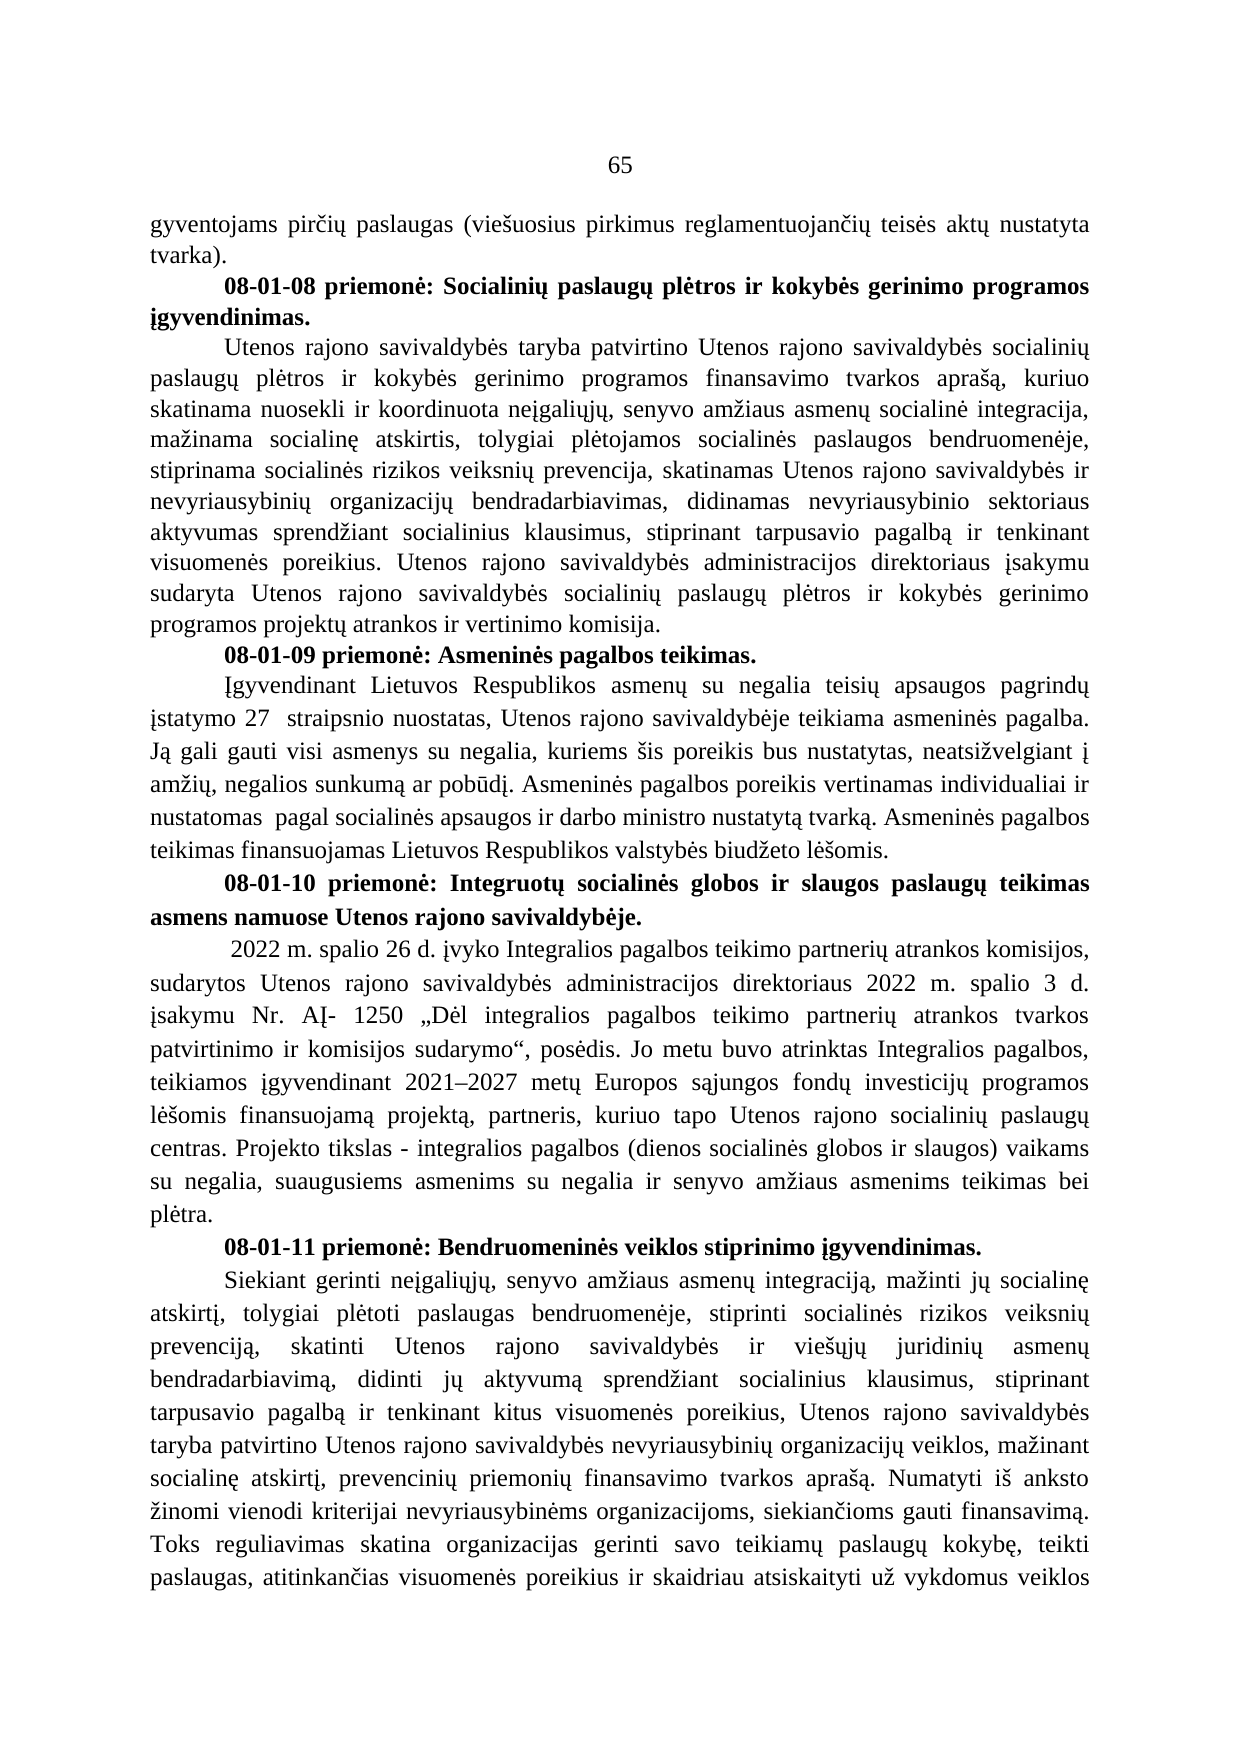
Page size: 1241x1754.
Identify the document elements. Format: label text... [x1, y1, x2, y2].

text 08-01-09 priemonė: Asmeninės pagalbos teikimas. [150, 640, 1090, 668]
text 08-01-08 priemonė: Socialinių paslaugų plėtros ir kokybės gerinimo programos įgyvendinimas. [150, 271, 1090, 330]
text 08-01-10 priemonė: Integruotų socialinės globos ir slaugos paslaugų teikimas asmens namuose Utenos rajono savivaldybėje. [150, 868, 1090, 930]
text Įgyvendinant Lietuvos Respublikos asmenų su negalia teisių apsaugos pagrindų įstatymo 27 straipsnio nuostatas, Utenos rajono savivaldybėje teikiama asmeninės pagalba. Ją gali gauti visi asmenys su negalia, kuriems šis poreikis bus nustatytas, neatsižvelgiant į amžių, negalios sunkumą ar pobūdį. Asmeninės pagalbos poreikis vertinamas individualiai ir nustatomas pagal socialinės apsaugos ir darbo ministro nustatytą tvarką. Asmeninės pagalbos teikimas finansuojamas Lietuvos Respublikos valstybės biudžeto lėšomis. [150, 670, 1090, 864]
text 08-01-11 priemonė: Bendruomeninės veiklos stiprinimo įgyvendinimas. [150, 1232, 1090, 1261]
text gyventojams pirčių paslaugas (viešuosius pirkimus reglamentuojančių teisės aktų nustatyta tvarka). [150, 209, 1090, 269]
text Siekiant gerinti neįgaliųjų, senyvo amžiaus asmenų integraciją, mažinti jų socialinę atskirtį, tolygiai plėtoti paslaugas bendruomenėje, stiprinti socialinės rizikos veiksnių prevenciją, skatinti Utenos rajono savivaldybės ir viešųjų juridinių asmenų bendradarbiavimą, didinti jų aktyvumą sprendžiant socialinius klausimus, stiprinant tarpusavio pagalbą ir tenkinant kitus visuomenės poreikius, Utenos rajono savivaldybės taryba patvirtino Utenos rajono savivaldybės nevyriausybinių organizacijų veiklos, mažinant socialinę atskirtį, prevencinių priemonių finansavimo tvarkos aprašą. Numatyti iš anksto žinomi vienodi kriterijai nevyriausybinėms organizacijoms, siekiančioms gauti finansavimą. Toks reguliavimas skatina organizacijas gerinti savo teikiamų paslaugų kokybę, teikti paslaugas, atitinkančias visuomenės poreikius ir skaidriau atsiskaityti už vykdomus veiklos [150, 1265, 1090, 1591]
text Utenos rajono savivaldybės taryba patvirtino Utenos rajono savivaldybės socialinių paslaugų plėtros ir kokybės gerinimo programos finansavimo tvarkos aprašą, kuriuo skatinama nuosekli ir koordinuota neįgaliųjų, senyvo amžiaus asmenų socialinė integracija, mažinama socialinę atskirtis, tolygiai plėtojamos socialinės paslaugos bendruomenėje, stiprinama socialinės rizikos veiksnių prevencija, skatinamas Utenos rajono savivaldybės ir nevyriausybinių organizacijų bendradarbiavimas, didinamas nevyriausybinio sektoriaus aktyvumas sprendžiant socialinius klausimus, stiprinant tarpusavio pagalbą ir tenkinant visuomenės poreikius. Utenos rajono savivaldybės administracijos direktoriaus įsakymu sudaryta Utenos rajono savivaldybės socialinių paslaugų plėtros ir kokybės gerinimo programos projektų atrankos ir vertinimo komisija. [150, 332, 1090, 638]
text 2022 m. spalio 26 d. įvyko Integralios pagalbos teikimo partnerių atrankos komisijos, sudarytos Utenos rajono savivaldybės administracijos direktoriaus 2022 m. spalio 3 d. įsakymu Nr. AĮ- 1250 „Dėl integralios pagalbos teikimo partnerių atrankos tvarkos patvirtinimo ir komisijos sudarymo“, posėdis. Jo metu buvo atrinktas Integralios pagalbos, teikiamos įgyvendinant 2021–2027 metų Europos sąjungos fondų investicijų programos lėšomis finansuojamą projektą, partneris, kuriuo tapo Utenos rajono socialinių paslaugų centras. Projekto tikslas - integralios pagalbos (dienos socialinės globos ir slaugos) vaikams su negalia, suaugusiems asmenims su negalia ir senyvo amžiaus asmenims teikimas bei plėtra. [150, 934, 1090, 1227]
